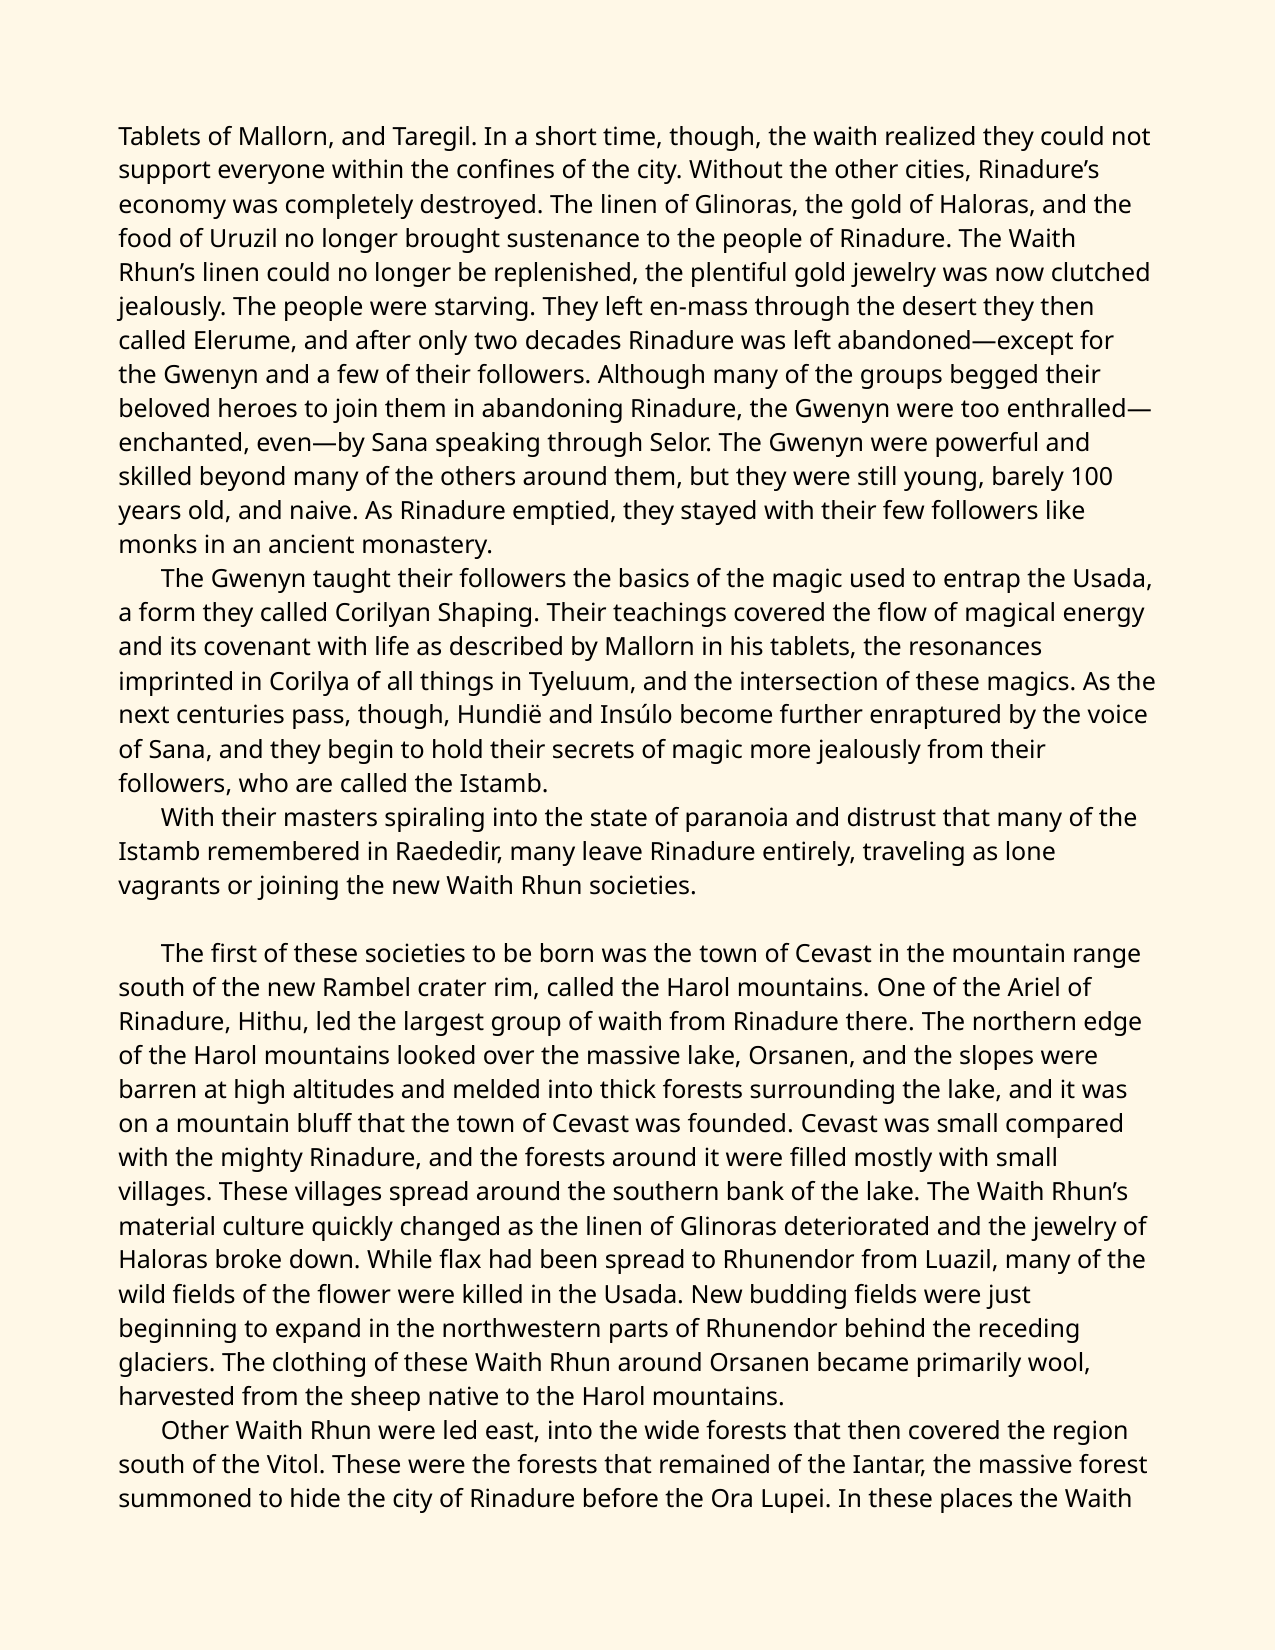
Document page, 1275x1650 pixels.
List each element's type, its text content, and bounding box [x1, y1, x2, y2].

text Other Waith Rhun were led east, into the wide forests that then covered the region south of the Vitol. These were the forests that remained of the Iantar, the massive forest summoned to hide the city of Rinadure before the Ora Lupei. In these places the Waith [118, 1412, 1157, 1515]
text Tablets of Mallorn, and Taregil. In a short time, though, the waith realized they could not support everyone within the confines of the city. Without the other cities, Rinadure’s economy was completely destroyed. The linen of Glinoras, the gold of Haloras, and the food of Uruzil no longer brought sustenance to the people of Rinadure. The Waith Rhun’s linen could no longer be replenished, the plentiful gold jewelry was now clutched jealously. The people were starving. They left en-mass through the desert they then called Elerume, and after only two decades Rinadure was left abandoned—except for the Gwenyn and a few of their followers. Although many of the groups begged their beloved heroes to join them in abandoning Rinadure, the Gwenyn were too enthralled—enchanted, even—by Sana speaking through Selor. The Gwenyn were powerful and skilled beyond many of the others around them, but they were still young, barely 100 years old, and naive. As Rinadure emptied, they stayed with their few followers like monks in an ancient monastery. [118, 118, 1157, 561]
text With their masters spiraling into the state of paranoia and distrust that many of the Istamb remembered in Raededir, many leave Rinadure entirely, traveling as lone vagrants or joining the new Waith Rhun societies. [118, 799, 1157, 902]
text The first of these societies to be born was the town of Cevast in the mountain range south of the new Rambel crater rim, called the Harol mountains. One of the Ariel of Rinadure, Hithu, led the largest group of waith from Rinadure there. The northern edge of the Harol mountains looked over the massive lake, Orsanen, and the slopes were barren at high altitudes and melded into thick forests surrounding the lake, and it was on a mountain bluff that the town of Cevast was founded. Cevast was small compared with the mighty Rinadure, and the forests around it were filled mostly with small villages. These villages spread around the southern bank of the lake. The Waith Rhun’s material culture quickly changed as the linen of Glinoras deteriorated and the jewelry of Haloras broke down. While flax had been spread to Rhunendor from Luazil, many of the wild fields of the flower were killed in the Usada. New budding fields were just beginning to expand in the northwestern parts of Rhunendor behind the receding glaciers. The clothing of these Waith Rhun around Orsanen became primarily wool, harvested from the sheep native to the Harol mountains. [118, 936, 1157, 1412]
text The Gwenyn taught their followers the basics of the magic used to entrap the Usada, a form they called Corilyan Shaping. Their teachings covered the flow of magical energy and its covenant with life as described by Mallorn in his tablets, the resonances imprinted in Corilya of all things in Tyeluum, and the intersection of these magics. As the next centuries pass, though, Hundië and Insúlo become further enraptured by the voice of Sana, and they begin to hold their secrets of magic more jealously from their followers, who are called the Istamb. [118, 561, 1157, 799]
